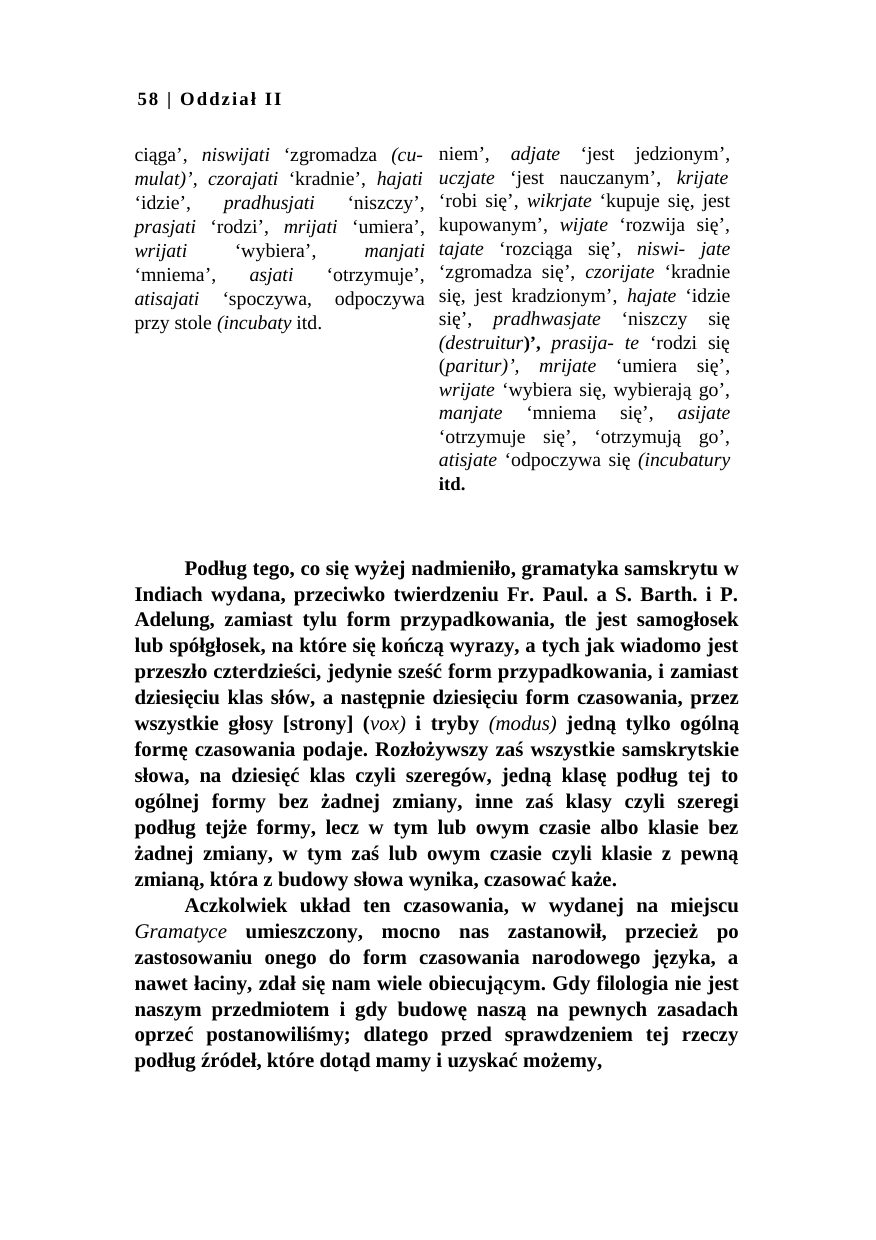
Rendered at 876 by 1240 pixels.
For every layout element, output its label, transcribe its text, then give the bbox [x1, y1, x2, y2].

text 58 | Oddział II [137, 90, 302, 109]
text Podług tego, co się wyżej nadmieniło, gramatyka samskrytu w Indiach wydana, przeciwko twierdzeniu Fr. Paul. a S. Barth. i P. Adelung, zamiast tylu form przypadkowania, tle jest samogłosek lub spółgłosek, na które się kończą wyrazy, a tych jak wiadomo jest przeszło czterdzieści, jedynie sześć form przypadkowania, i zamiast dziesięciu klas słów, a następnie dziesięciu form czasowania, przez wszystkie głosy [strony] (vox) i tryby (modus) jedną tylko ogólną formę czasowania podaje. Rozłożywszy zaś wszystkie samskrytskie słowa, na dziesięć klas czyli szeregów, jedną klasę podług tej to ogólnej formy bez żadnej zmiany, inne zaś klasy czyli szeregi podług tejże formy, lecz w tym lub owym czasie albo klasie bez żadnej zmiany, w tym zaś lub owym czasie czyli klasie z pewną zmianą, która z budowy słowa wynika, czasować każe. [134, 554, 739, 891]
text Aczkolwiek układ ten czasowania, w wydanej na miejscu Gramatyce umieszczony, mocno nas zastanowił, przecież po zastosowaniu onego do form czasowania narodowego języka, a nawet łaciny, zdał się nam wiele obiecującym. Gdy filologia nie jest naszym przedmiotem i gdy budowę naszą na pewnych zasadach oprzeć postanowiliśmy; dlatego przed sprawdzeniem tej rzeczy podług źródeł, które dotąd mamy i uzyskać możemy, [134, 891, 739, 1073]
text ciąga’, niswijati ‘zgromadza (cu- mulat)’, czorajati ‘kradnie’, hajati ‘idzie’, pradhusjati ‘niszczy’, prasjati ‘rodzi’, mrijati ‘umiera’, wrijati ‘wybiera’, manjati ‘mniema’, asjati ‘otrzymuje’, atisajati ‘spoczywa, odpoczywa przy stole (incubaty itd. [134, 142, 425, 334]
text niem’, adjate ‘jest jedzionym’, uczjate ‘jest nauczanym’, krijate ‘robi się’, wikrjate ‘kupuje się, jest kupowanym’, wijate ‘rozwija się’, tajate ‘rozciąga się’, niswi- jate ‘zgromadza się’, czorijate ‘kradnie się, jest kradzionym’, hajate ‘idzie się’, pradhwasjate ‘niszczy się (destruitur)’, prasija- te ‘rodzi się (paritur)’, mrijate ‘umiera się’, wrijate ‘wybiera się, wybierają go’, manjate ‘mniema się’, asijate ‘otrzymuje się’, ‘otrzymują go’, atisjate ‘odpoczywa się (incubatury itd. [439, 142, 730, 495]
